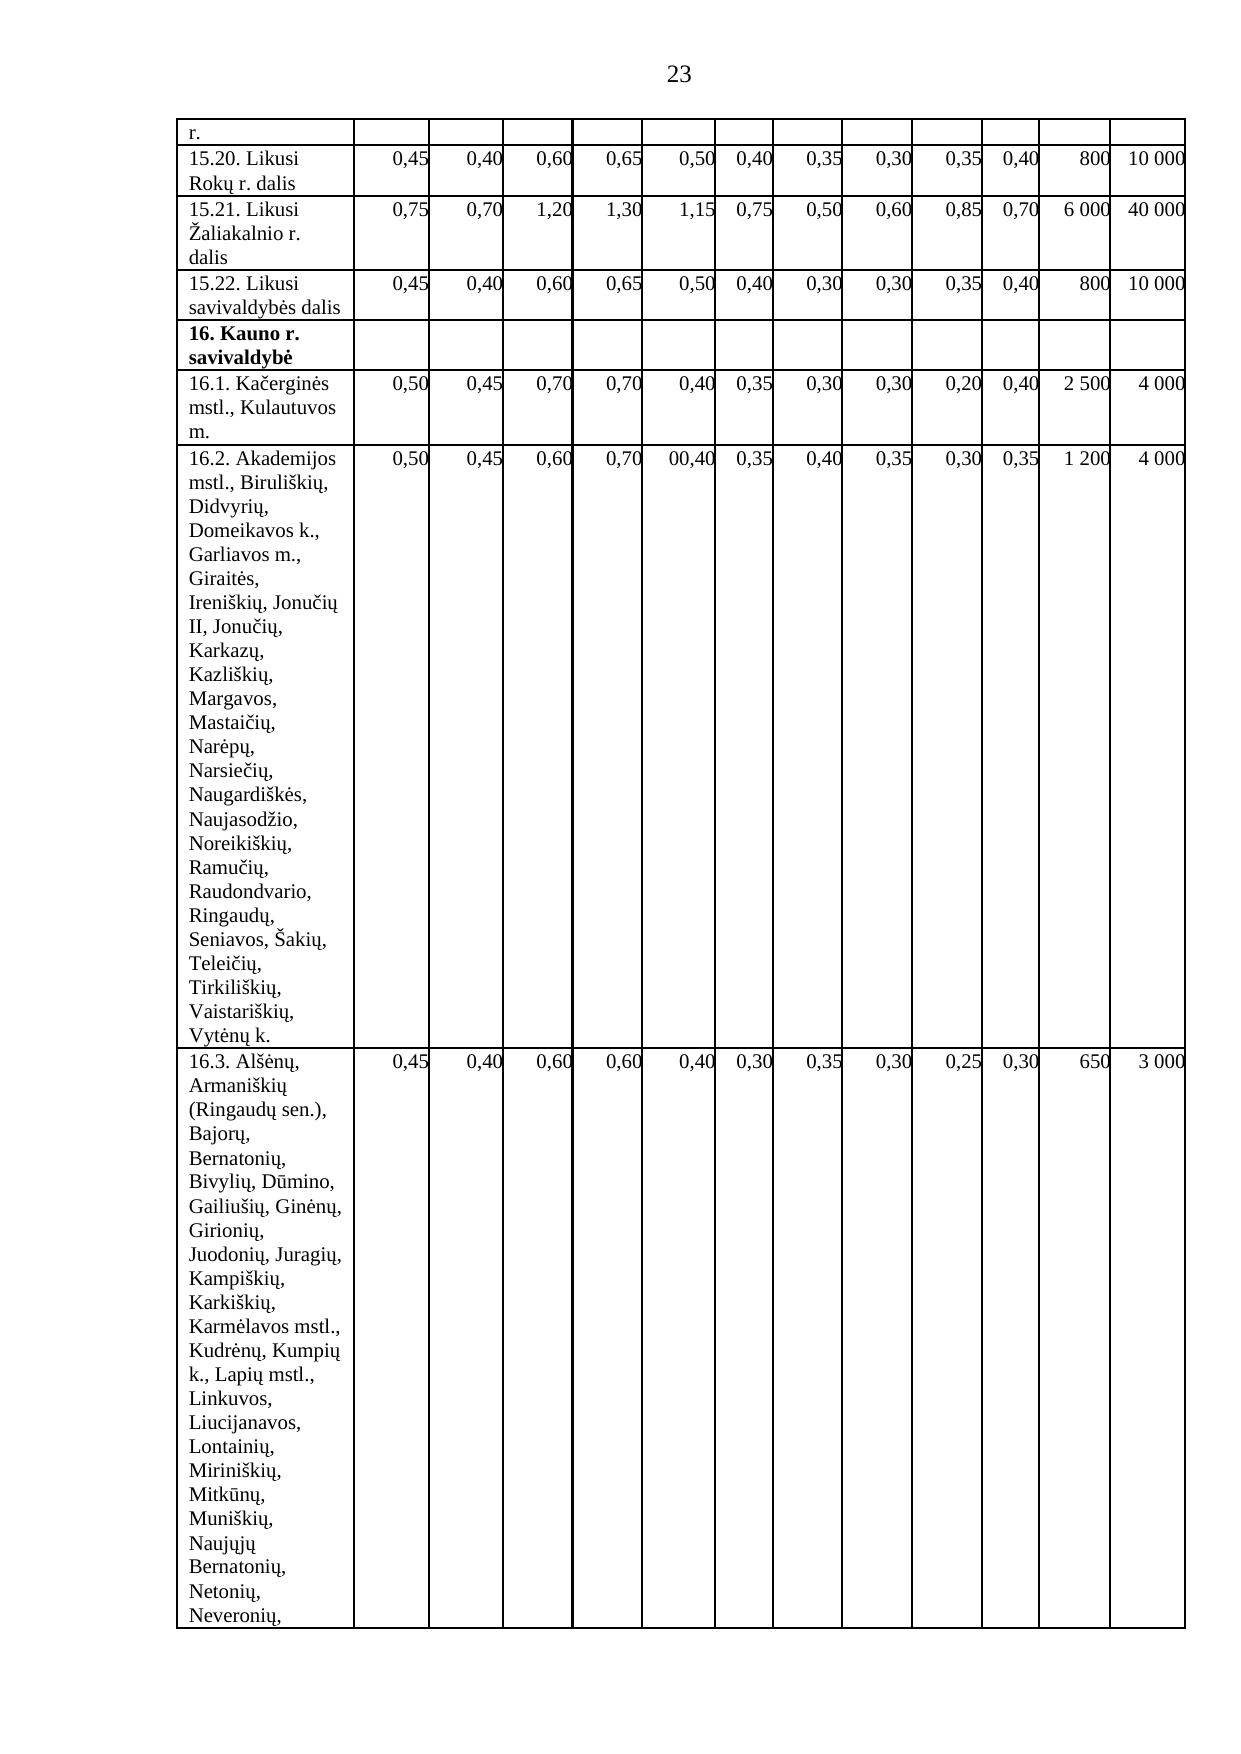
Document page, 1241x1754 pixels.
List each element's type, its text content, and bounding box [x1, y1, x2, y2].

table_cell 0,65 [574, 146, 641, 194]
table_cell 0,60 [504, 146, 571, 194]
table_cell 0,20 [913, 371, 981, 443]
table_cell [716, 120, 772, 144]
table_cell 1,30 [574, 197, 641, 269]
table_cell [716, 321, 772, 369]
table_cell 0,70 [504, 371, 571, 443]
table_cell 0,40 [983, 146, 1038, 194]
table_cell [774, 120, 841, 144]
table_cell 15.22. Likusi savivaldybės dalis [178, 271, 353, 319]
table_cell 0,35 [774, 146, 841, 194]
table_cell [983, 120, 1038, 144]
table_cell [913, 321, 981, 369]
table_cell [355, 321, 428, 369]
table_cell [1040, 120, 1109, 144]
table_cell 0,45 [430, 446, 502, 1047]
table_cell 800 [1040, 271, 1109, 319]
table_cell 0,70 [430, 197, 502, 269]
table_cell 0,40 [716, 271, 772, 319]
table_cell 0,30 [913, 446, 981, 1047]
table_cell [355, 120, 428, 144]
table_cell 16.1. Kačerginės mstl., Kulautuvos m. [178, 371, 353, 443]
table_cell 0,30 [774, 271, 841, 319]
table_cell 1 200 [1040, 446, 1109, 1047]
table_cell 16.2. Akademijos mstl., Biruliškių, Didvyrių, Domeikavos k., Garliavos m., Giraitės, Ireniškių, Jonučių II, Jonučių, Karkazų, Kazliškių, Margavos, Mastaičių, Narėpų, Narsiečių, Naugardiškės, Naujasodžio, Noreikiškių, Ramučių, Raudondvario, Ringaudų, Seniavos, Šakių, Teleičių, Tirkiliškių, Vaistariškių, Vytėnų k. [178, 446, 353, 1047]
table_cell 0,45 [355, 146, 428, 194]
table_cell 10 000 [1111, 271, 1184, 319]
table_cell [430, 321, 502, 369]
table_cell 00,40 [643, 446, 714, 1047]
table_cell 0,40 [430, 146, 502, 194]
table_cell [574, 321, 641, 369]
table_cell 0,35 [716, 446, 772, 1047]
table_cell 1,15 [643, 197, 714, 269]
table_cell 0,30 [843, 371, 911, 443]
table_cell 15.21. Likusi Žaliakalnio r. dalis [178, 197, 353, 269]
table_cell 0,35 [983, 446, 1038, 1047]
table_cell 650 [1040, 1049, 1109, 1627]
table_cell [843, 120, 911, 144]
table_cell 0,35 [913, 146, 981, 194]
table_cell 0,60 [504, 271, 571, 319]
table_cell 0,35 [843, 446, 911, 1047]
table_cell 0,50 [355, 446, 428, 1047]
table_cell 0,25 [913, 1049, 981, 1627]
table_cell 0,60 [504, 1049, 571, 1627]
table_cell 0,35 [913, 271, 981, 319]
table_cell 0,75 [355, 197, 428, 269]
table_cell [643, 321, 714, 369]
table_cell 0,30 [843, 271, 911, 319]
table_cell 0,50 [355, 371, 428, 443]
table_cell 0,40 [430, 271, 502, 319]
table_cell 0,40 [983, 271, 1038, 319]
table_cell 0,40 [983, 371, 1038, 443]
table_cell 0,30 [774, 371, 841, 443]
table_cell 0,30 [843, 146, 911, 194]
table_cell 16.3. Alšėnų, Armaniškių (Ringaudų sen.), Bajorų, Bernatonių, Bivylių, Dūmino, Gailiušių, Ginėnų, Girionių, Juodonių, Juragių, Kampiškių, Karkiškių, Karmėlavos mstl., Kudrėnų, Kumpių k., Lapių mstl., Linkuvos, Liucijanavos, Lontainių, Miriniškių, Mitkūnų, Muniškių, Naujųjų Bernatonių, Netonių, Neveronių, [178, 1049, 353, 1627]
table_cell 16. Kauno r. savivaldybė [178, 321, 353, 369]
table_cell 0,40 [643, 371, 714, 443]
table_cell 0,30 [716, 1049, 772, 1627]
table_cell 0,45 [430, 371, 502, 443]
table_cell [843, 321, 911, 369]
table_cell 0,65 [574, 271, 641, 319]
table_cell 0,35 [774, 1049, 841, 1627]
table_cell 800 [1040, 146, 1109, 194]
table_cell r. [178, 120, 353, 144]
table_cell 0,75 [716, 197, 772, 269]
table_cell 0,40 [774, 446, 841, 1047]
table_cell 3 000 [1111, 1049, 1184, 1627]
table_cell 10 000 [1111, 146, 1184, 194]
table_cell 0,40 [430, 1049, 502, 1627]
table_cell [774, 321, 841, 369]
table_cell [913, 120, 981, 144]
table_cell 0,70 [574, 446, 641, 1047]
table_cell [430, 120, 502, 144]
table_cell 0,60 [843, 197, 911, 269]
table_cell 0,50 [643, 146, 714, 194]
table_cell 15.20. Likusi Rokų r. dalis [178, 146, 353, 194]
table_cell 40 000 [1111, 197, 1184, 269]
table_cell 0,50 [643, 271, 714, 319]
table_cell [574, 120, 641, 144]
table_cell 4 000 [1111, 371, 1184, 443]
table_cell 1,20 [504, 197, 571, 269]
table_cell 0,60 [504, 446, 571, 1047]
table_cell [504, 321, 571, 369]
table_cell 0,40 [716, 146, 772, 194]
table_cell 0,70 [983, 197, 1038, 269]
table_cell 0,50 [774, 197, 841, 269]
table_cell [643, 120, 714, 144]
table_cell [1111, 321, 1184, 369]
table_cell 0,70 [574, 371, 641, 443]
table_cell 0,35 [716, 371, 772, 443]
table_cell 0,45 [355, 1049, 428, 1627]
table_cell [983, 321, 1038, 369]
table_cell 0,85 [913, 197, 981, 269]
table_cell 0,60 [574, 1049, 641, 1627]
table_cell 0,45 [355, 271, 428, 319]
table_cell [1040, 321, 1109, 369]
table_cell 2 500 [1040, 371, 1109, 443]
table_cell [1111, 120, 1184, 144]
table_cell [504, 120, 571, 144]
table_cell 0,40 [643, 1049, 714, 1627]
table_cell 0,30 [843, 1049, 911, 1627]
table_cell 0,30 [983, 1049, 1038, 1627]
table_cell 4 000 [1111, 446, 1184, 1047]
table_cell 6 000 [1040, 197, 1109, 269]
